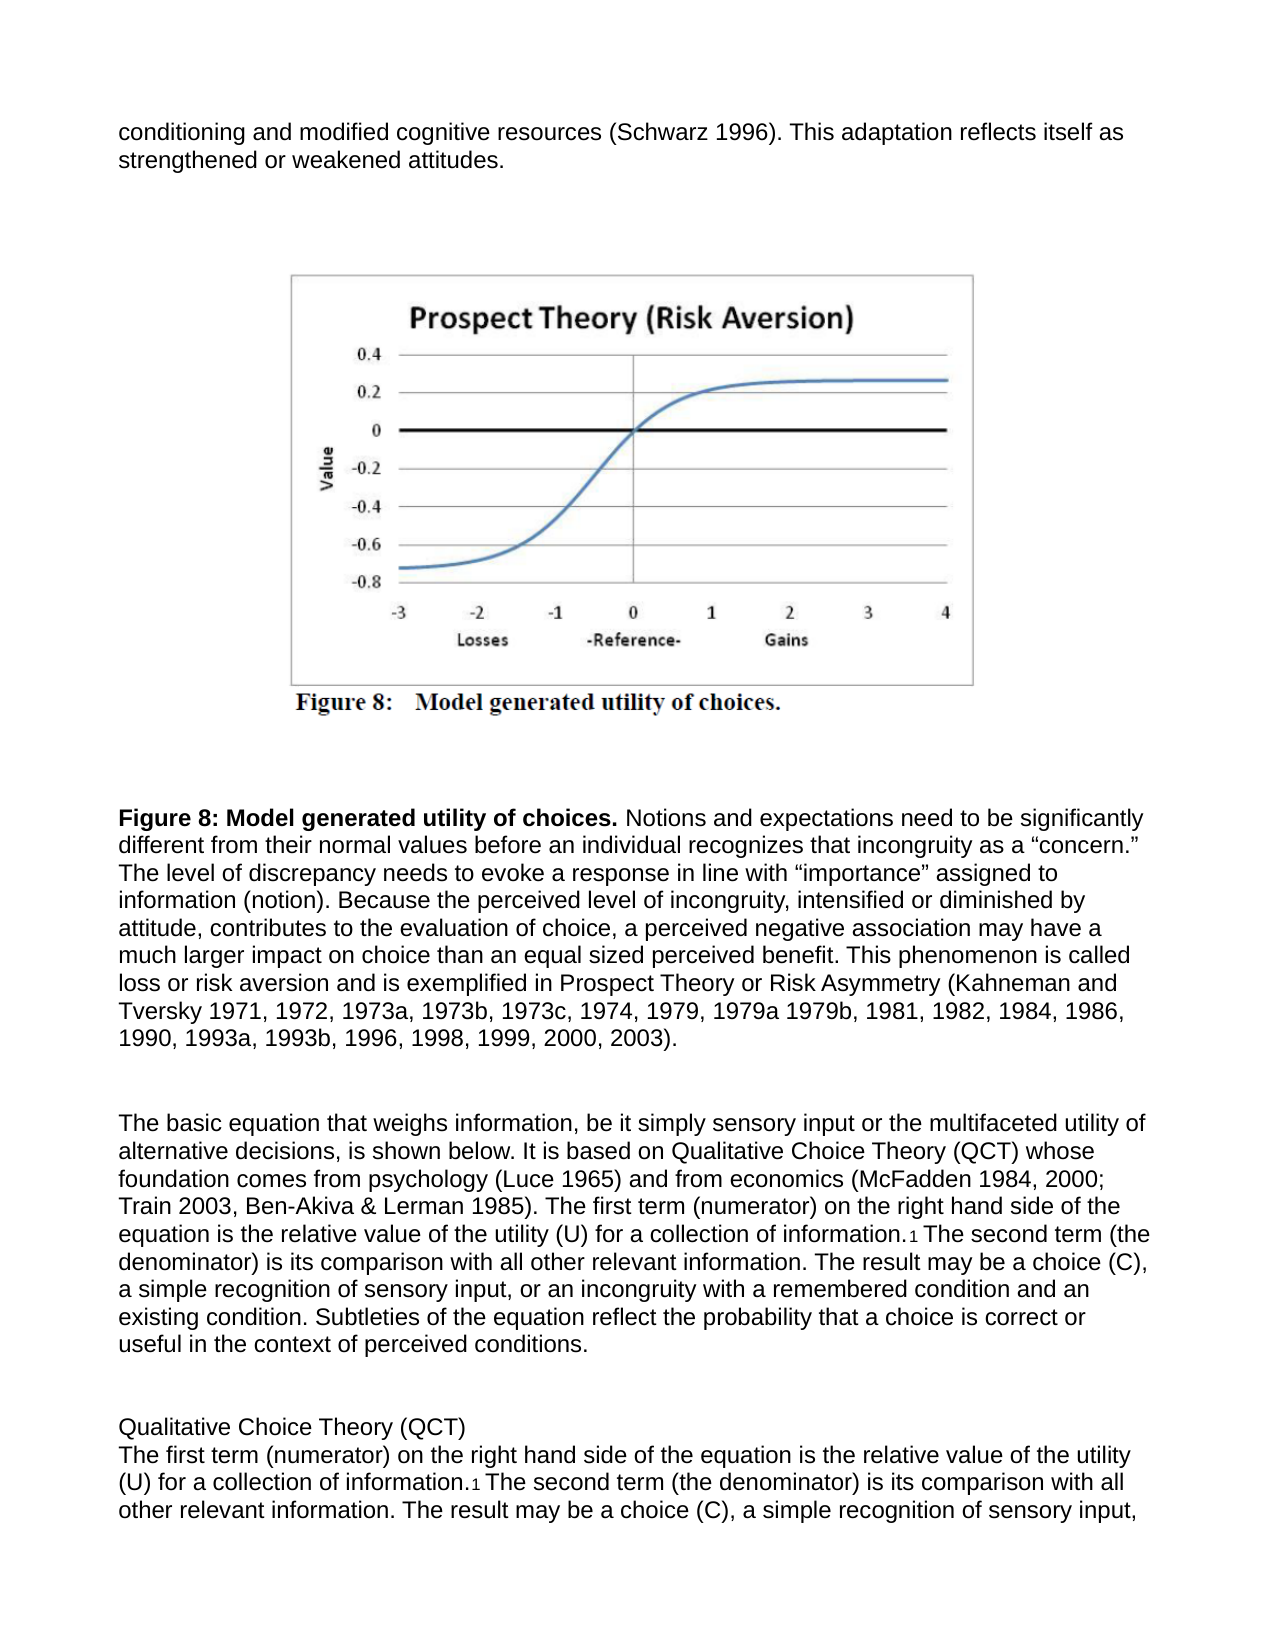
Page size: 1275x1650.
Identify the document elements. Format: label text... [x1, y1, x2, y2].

picture [278, 256, 997, 721]
text The first term (numerator) on the right hand side of the equation is the relative value of the utility (U) for a collection of information.1 The second term (the denominator) is its comparison with all other relevant information. The result may be a choice (C), a simple recognition of sensory input, [118, 1441, 1157, 1523]
text Figure 8: Model generated utility of choices. Notions and expectations need to be significantly different from their normal values before an individual recognizes that incongruity as a “concern.” The level of discrepancy needs to evoke a response in line with “importance” assigned to information (notion). Because the perceived level of incongruity, intensified or diminished by attitude, contributes to the evaluation of choice, a perceived negative association may have a much larger impact on choice than an equal sized perceived benefit. This phenomenon is called loss or risk aversion and is exemplified in Prospect Theory or Risk Asymmetry (Kahneman and Tversky 1971, 1972, 1973a, 1973b, 1973c, 1974, 1979, 1979a 1979b, 1981, 1982, 1984, 1986, 1990, 1993a, 1993b, 1996, 1998, 1999, 2000, 2003). [118, 803, 1157, 1052]
text conditioning and modified cognitive resources (Schwarz 1996). This adaptation reflects itself as strengthened or weakened attitudes. [118, 118, 1157, 173]
text Qualitative Choice Theory (QCT) [118, 1413, 1157, 1441]
text The basic equation that weighs information, be it simply sensory input or the multifaceted utility of alternative decisions, is shown below. It is based on Qualitative Choice Theory (QCT) whose foundation comes from psychology (Luce 1965) and from economics (McFadden 1984, 2000; Train 2003, Ben-Akiva & Lerman 1985). The first term (numerator) on the right hand side of the equation is the relative value of the utility (U) for a collection of information.1 The second term (the denominator) is its comparison with all other relevant information. The result may be a choice (C), a simple recognition of sensory input, or an incongruity with a remembered condition and an existing condition. Subtleties of the equation reflect the probability that a choice is correct or useful in the context of perceived conditions. [118, 1109, 1157, 1358]
